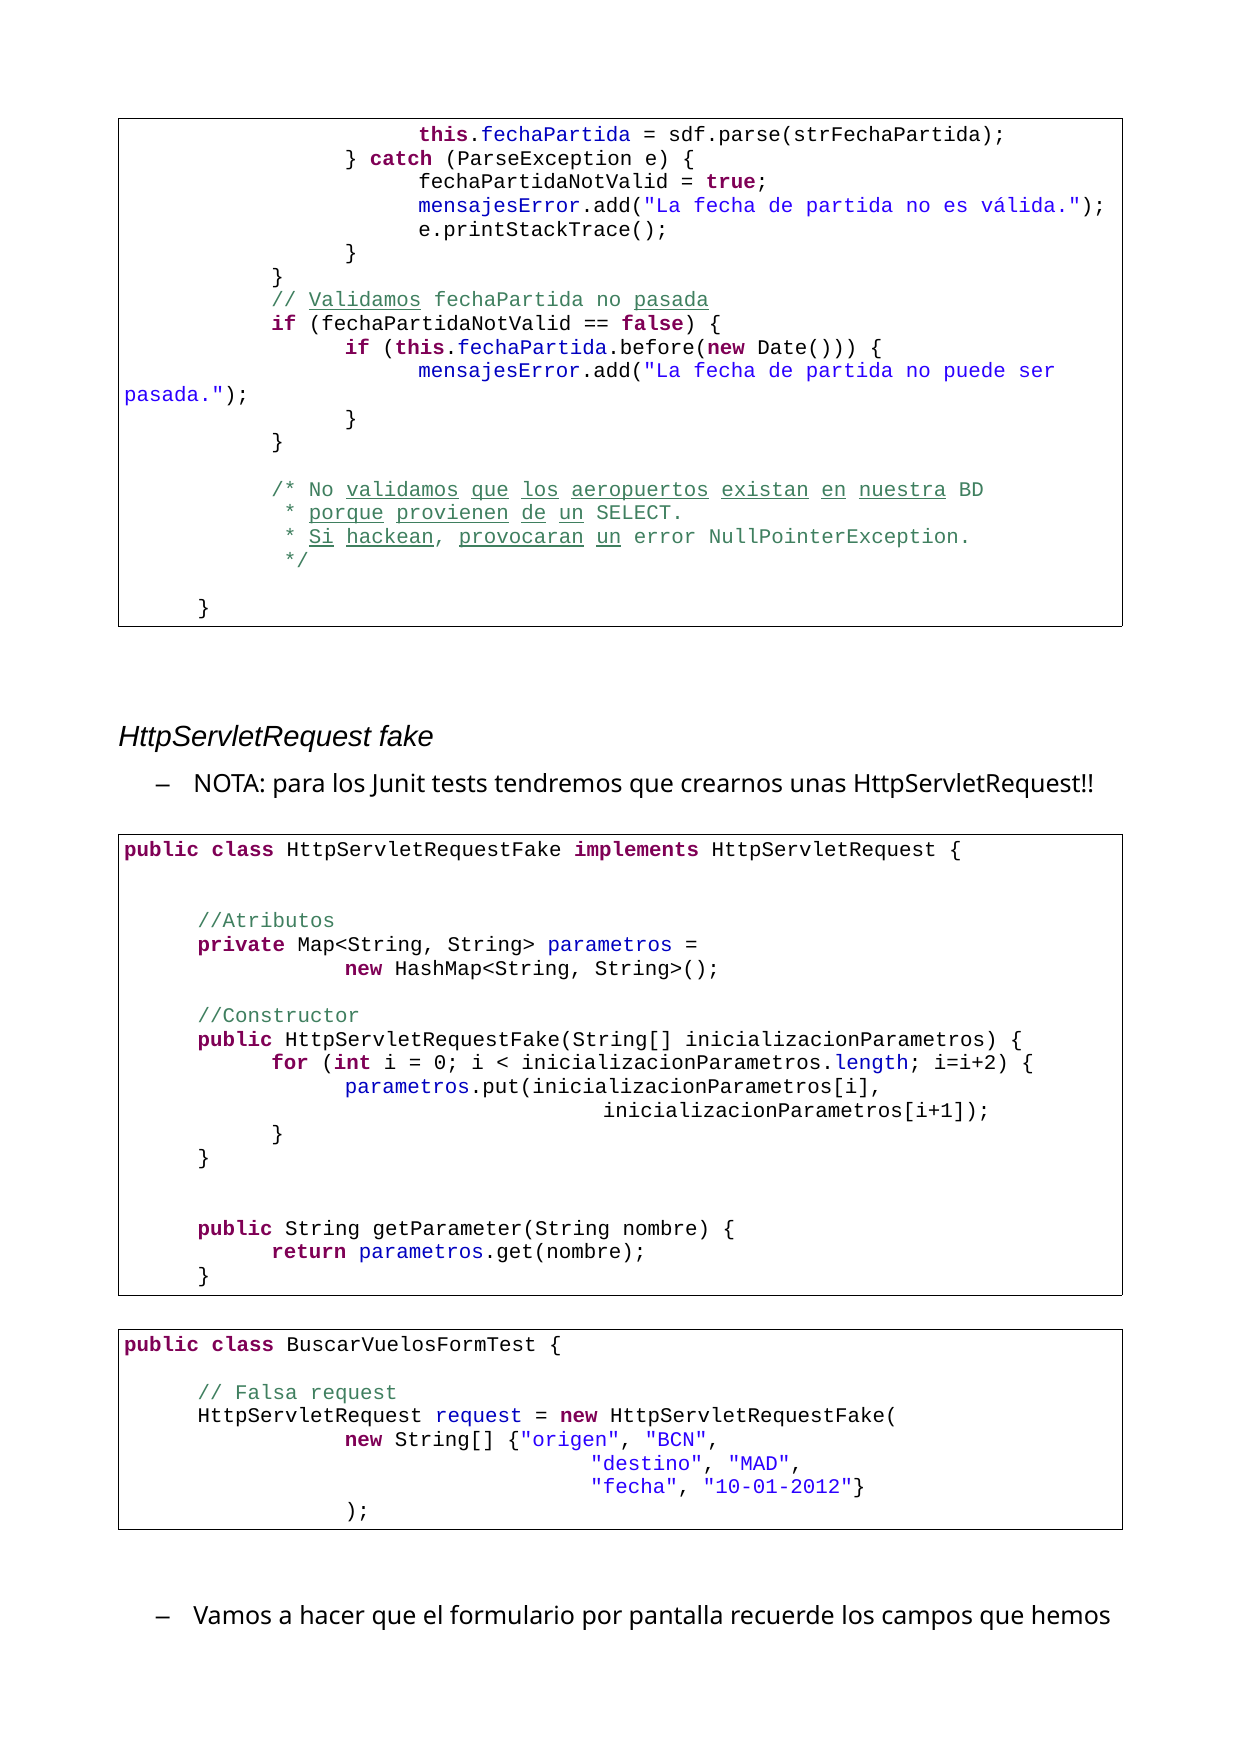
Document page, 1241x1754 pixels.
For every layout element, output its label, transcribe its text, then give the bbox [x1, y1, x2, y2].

list Vamos a hacer que el formulario por pantalla recuerde los campos que hemos [156, 1598, 1122, 1632]
list NOTA: para los Junit tests tendremos que crearnos unas HttpServletRequest!! [156, 766, 1122, 799]
subtitle HttpServletRequest fake [118, 719, 1122, 753]
table_header this.fechaPartida = sdf.parse(strFechaPartida); } catch (ParseException e) { fechaPartidaNotValid = true; mensajesError.add("La fecha de partida no es válida."); e.printStackTrace(); } } // Validamos fechaPartida no pasada if (fechaPartidaNotValid == false) { if (this.fechaPartida.before(new Date())) { mensajesError.add("La fecha de partida no puede ser pasada."); } } /* No validamos que los aeropuertos existan en nuestra BD * porque provienen de un SELECT. * Si hackean, provocaran un error NullPointerException. */ } [119, 119, 1122, 626]
table_header public class BuscarVuelosFormTest { // Falsa request HttpServletRequest request = new HttpServletRequestFake( new String[] {"origen", "BCN", "destino", "MAD", "fecha", "10-01-2012"} ); [119, 1330, 1122, 1529]
table_header public class HttpServletRequestFake implements HttpServletRequest { //Atributos private Map<String, String> parametros = new HashMap<String, String>(); //Constructor public HttpServletRequestFake(String[] inicializacionParametros) { for (int i = 0; i < inicializacionParametros.length; i=i+2) { parametros.put(inicializacionParametros[i], inicializacionParametros[i+1]); } } public String getParameter(String nombre) { return parametros.get(nombre); } [119, 835, 1122, 1294]
